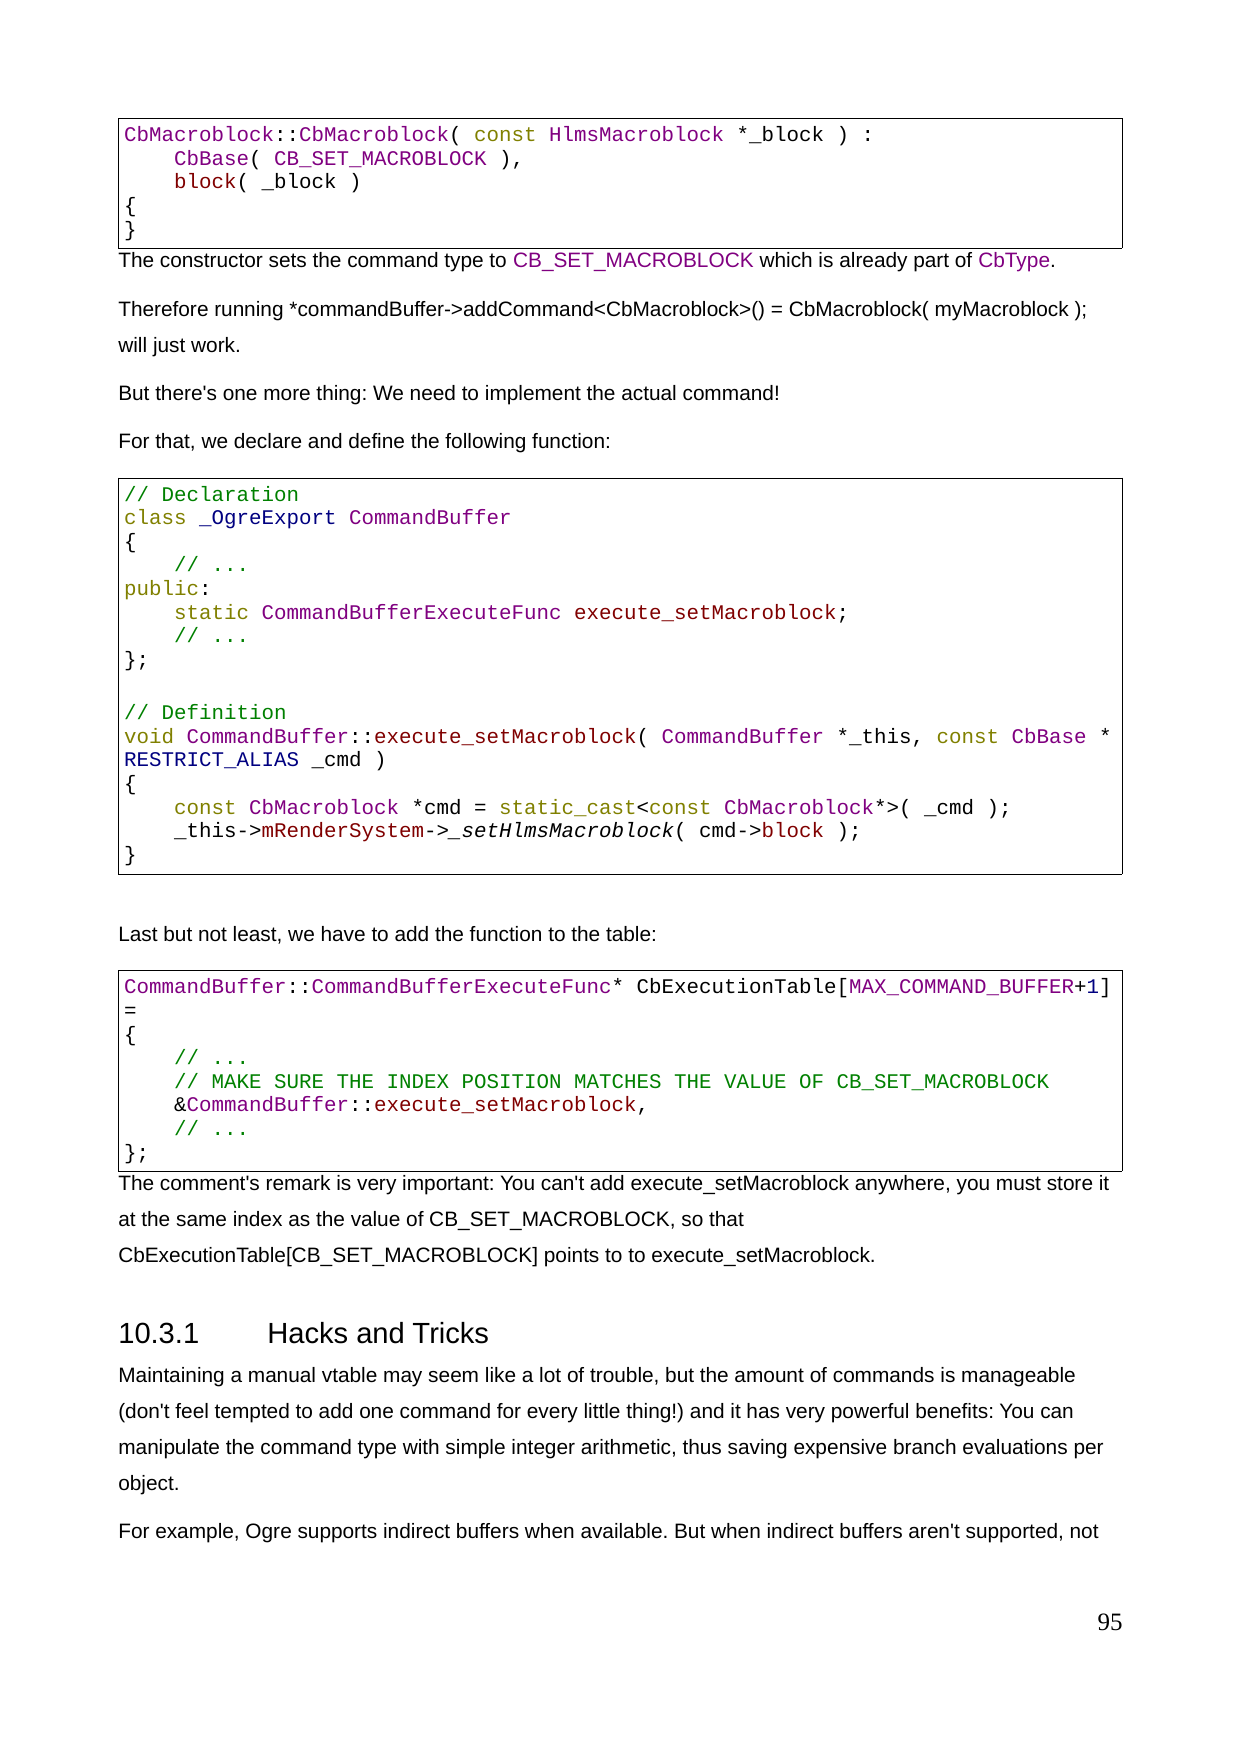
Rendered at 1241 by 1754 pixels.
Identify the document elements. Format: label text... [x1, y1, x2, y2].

text Therefore running *commandBuffer->addCommand<CbMacroblock>() = CbMacroblock( myMacroblock ); will just work. [118, 296, 1122, 356]
text But there's one more thing: We need to implement the actual command! [118, 381, 1122, 405]
subtitle Hacks and Tricks [118, 1317, 1122, 1350]
table_header CbMacroblock::CbMacroblock( const HlmsMacroblock *_block ) : CbBase( CB_SET_MACROBLOCK ), block( _block ) { } [119, 119, 1122, 248]
text Last but not least, we have to add the function to the table: [118, 922, 1122, 946]
text The comment's remark is very important: You can't add execute_setMacroblock anywhere, you must store it at the same index as the value of CB_SET_MACROBLOCK, so that CbExecutionTable[CB_SET_MACROBLOCK] points to to execute_setMacroblock. [118, 1172, 1122, 1267]
table_header CommandBuffer::CommandBufferExecuteFunc* CbExecutionTable[MAX_COMMAND_BUFFER+1] = { // ... // MAKE SURE THE INDEX POSITION MATCHES THE VALUE OF CB_SET_MACROBLOCK &CommandBuffer::execute_setMacroblock, // ... }; [119, 971, 1122, 1171]
text The constructor sets the command type to CB_SET_MACROBLOCK which is already part of CbType. [118, 249, 1122, 272]
table_header // Declaration class _OgreExport CommandBuffer { // ... public: static CommandBufferExecuteFunc execute_setMacroblock; // ... }; // Definition void CommandBuffer::execute_setMacroblock( CommandBuffer *_this, const CbBase * RESTRICT_ALIAS _cmd ) { const CbMacroblock *cmd = static_cast<const CbMacroblock*>( _cmd ); _this->mRenderSystem->_setHlmsMacroblock( cmd->block ); } [119, 479, 1122, 873]
text For that, we declare and define the following function: [118, 429, 1122, 453]
text For example, Ogre supports indirect buffers when available. But when indirect buffers aren't supported, not [118, 1519, 1122, 1543]
text Maintaining a manual vtable may seem like a lot of trouble, but the amount of commands is manageable (don't feel tempted to add one command for every little thing!) and it has very powerful benefits: You can manipulate the command type with simple integer arithmetic, thus saving expensive branch evaluations per object. [118, 1363, 1122, 1494]
